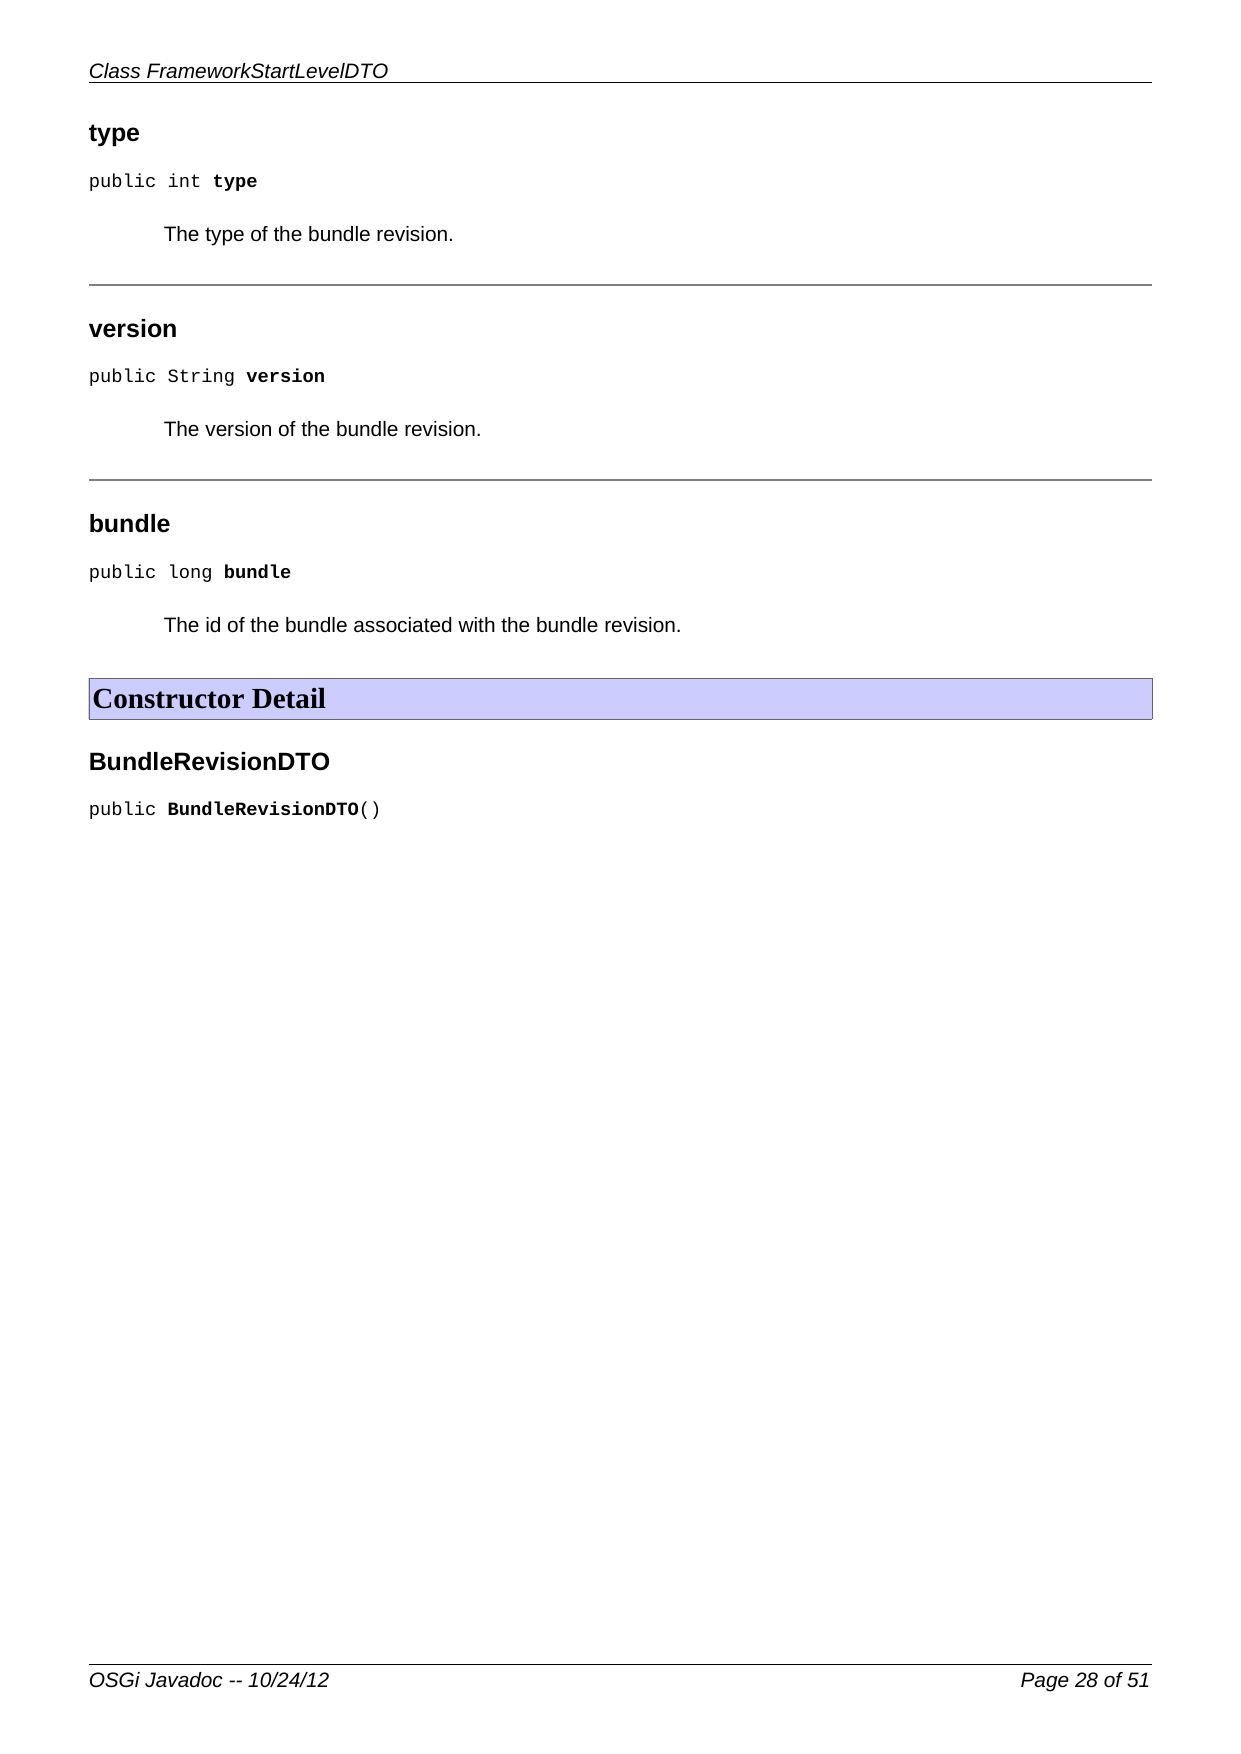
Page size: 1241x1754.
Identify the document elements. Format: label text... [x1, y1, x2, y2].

text public int type [88, 171, 1152, 193]
text The type of the bundle revision. [163, 222, 1152, 246]
subtitle type [88, 118, 1152, 147]
text The version of the bundle revision. [163, 417, 1152, 441]
subtitle version [88, 314, 1152, 343]
subtitle BundleRevisionDTO [88, 747, 1152, 776]
text public String version [88, 367, 1152, 388]
subtitle bundle [88, 509, 1152, 538]
subtitle Constructor Detail [90, 679, 1152, 719]
text public BundleRevisionDTO() [88, 800, 1152, 821]
text The id of the bundle associated with the bundle revision. [163, 613, 1152, 637]
text public long bundle [88, 562, 1152, 584]
